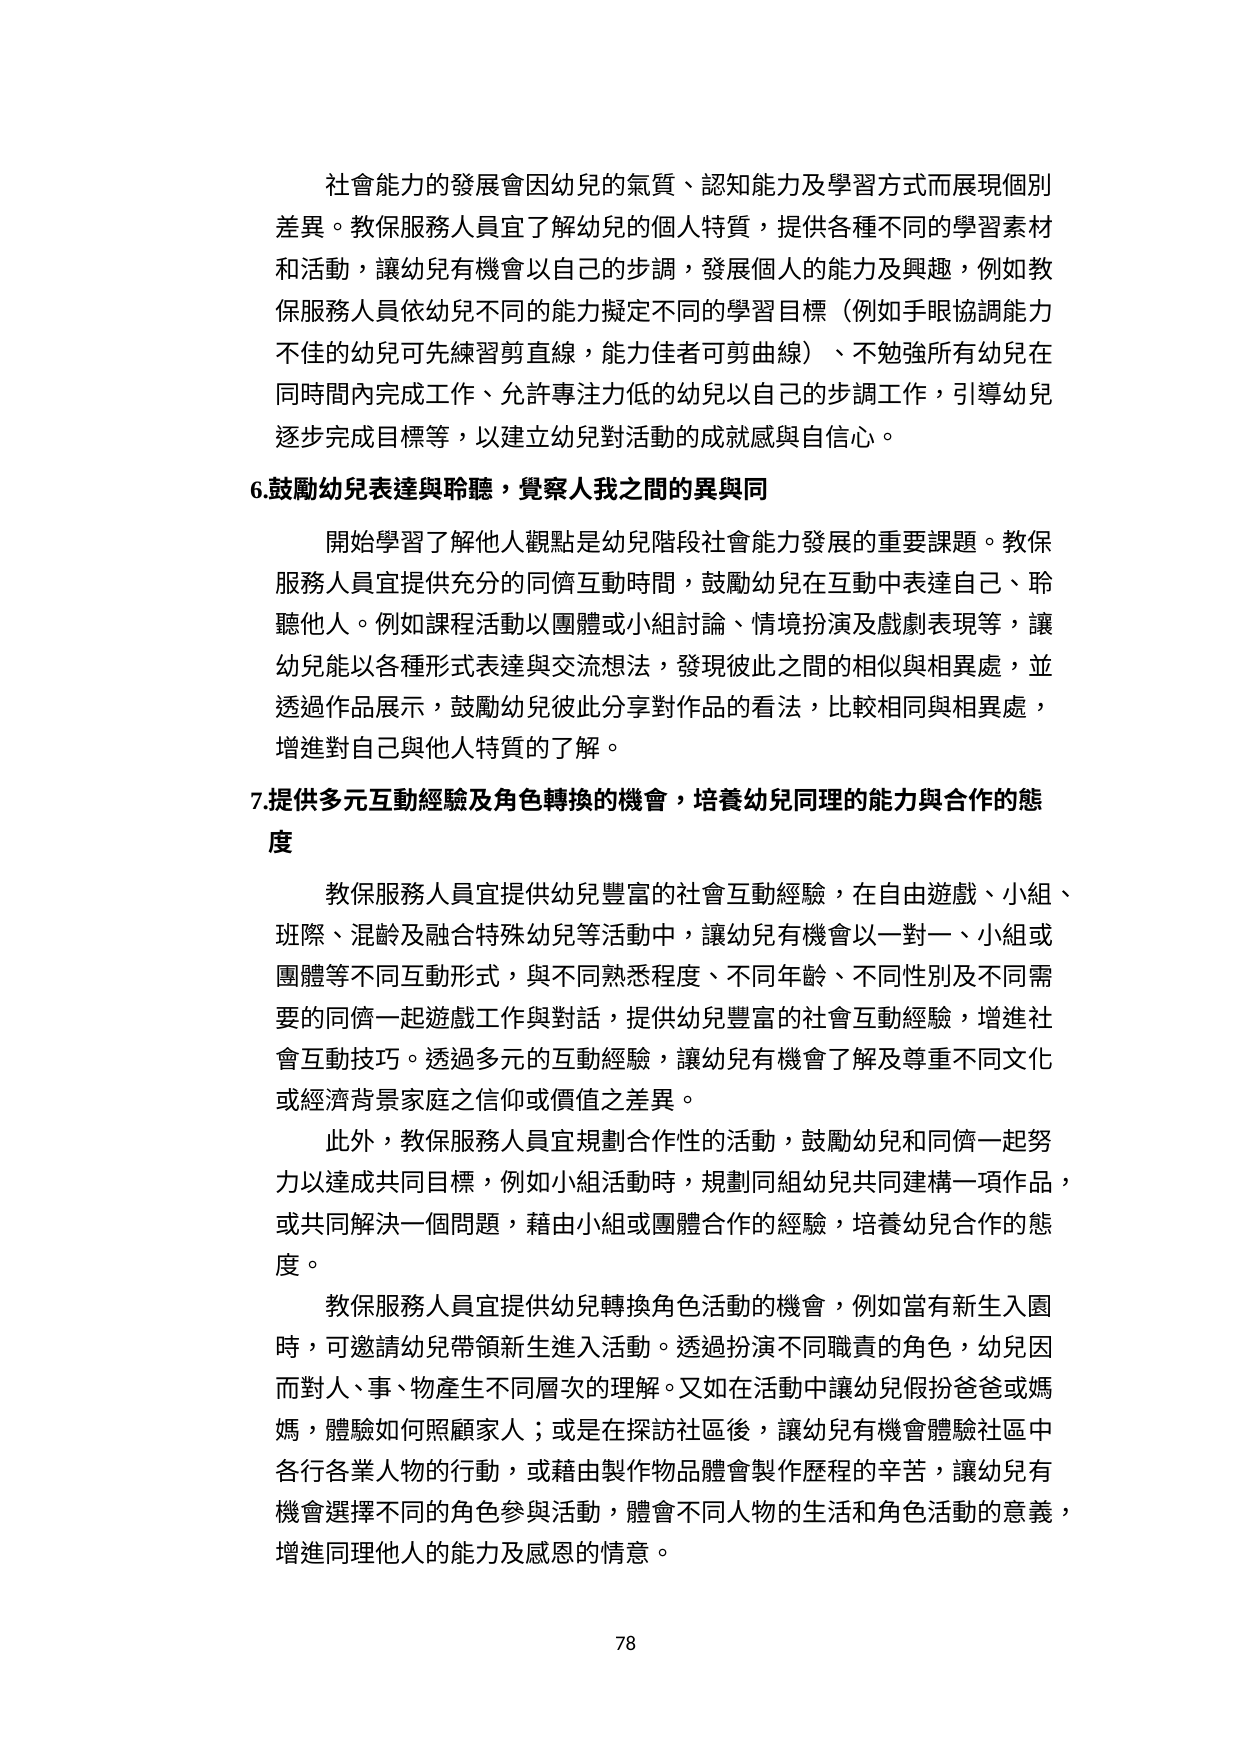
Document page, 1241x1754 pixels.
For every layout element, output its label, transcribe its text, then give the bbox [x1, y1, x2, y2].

text 6.鼓勵幼兒表達與聆聽，覺察人我之間的異與同 [250, 469, 1053, 507]
text 教保服務人員宜提供幼兒豐富的社會互動經驗，在自由遊戲、小組、班際、混齡及融合特殊幼兒等活動中，讓幼兒有機會以一對一、小組或團體等不同互動形式，與不同熟悉程度、不同年齡、不同性別及不同需要的同儕一起遊戲工作與對話，提供幼兒豐富的社會互動經驗，增進社會互動技巧。透過多元的互動經驗，讓幼兒有機會了解及尊重不同文化或經濟背景家庭之信仰或價值之差異。 [275, 874, 1053, 1117]
text 社會能力的發展會因幼兒的氣質、認知能力及學習方式而展現個別差異。教保服務人員宜了解幼兒的個人特質，提供各種不同的學習素材和活動，讓幼兒有機會以自己的步調，發展個人的能力及興趣，例如教保服務人員依幼兒不同的能力擬定不同的學習目標（例如手眼協調能力不佳的幼兒可先練習剪直線，能力佳者可剪曲線）、不勉強所有幼兒在同時間內完成工作、允許專注力低的幼兒以自己的步調工作，引導幼兒逐步完成目標等，以建立幼兒對活動的成就感與自信心。 [275, 164, 1053, 454]
text 此外，教保服務人員宜規劃合作性的活動，鼓勵幼兒和同儕一起努力以達成共同目標，例如小組活動時，規劃同組幼兒共同建構一項作品，或共同解決一個問題，藉由小組或團體合作的經驗，培養幼兒合作的態度。 [275, 1121, 1053, 1282]
text 開始學習了解他人觀點是幼兒階段社會能力發展的重要課題。教保服務人員宜提供充分的同儕互動時間，鼓勵幼兒在互動中表達自己、聆聽他人。例如課程活動以團體或小組討論、情境扮演及戲劇表現等，讓幼兒能以各種形式表達與交流想法，發現彼此之間的相似與相異處，並透過作品展示，鼓勵幼兒彼此分享對作品的看法，比較相同與相異處，增進對自己與他人特質的了解。 [275, 522, 1053, 765]
text 教保服務人員宜提供幼兒轉換角色活動的機會，例如當有新生入園時，可邀請幼兒帶領新生進入活動。透過扮演不同職責的角色，幼兒因而對人、事、物產生不同層次的理解。又如在活動中讓幼兒假扮爸爸或媽媽，體驗如何照顧家人；或是在探訪社區後，讓幼兒有機會體驗社區中各行各業人物的行動，或藉由製作物品體會製作歷程的辛苦，讓幼兒有機會選擇不同的角色參與活動，體會不同人物的生活和角色活動的意義，增進同理他人的能力及感恩的情意。 [275, 1286, 1053, 1571]
text 7.提供多元互動經驗及角色轉換的機會，培養幼兒同理的能力與合作的態度 [250, 780, 1053, 859]
